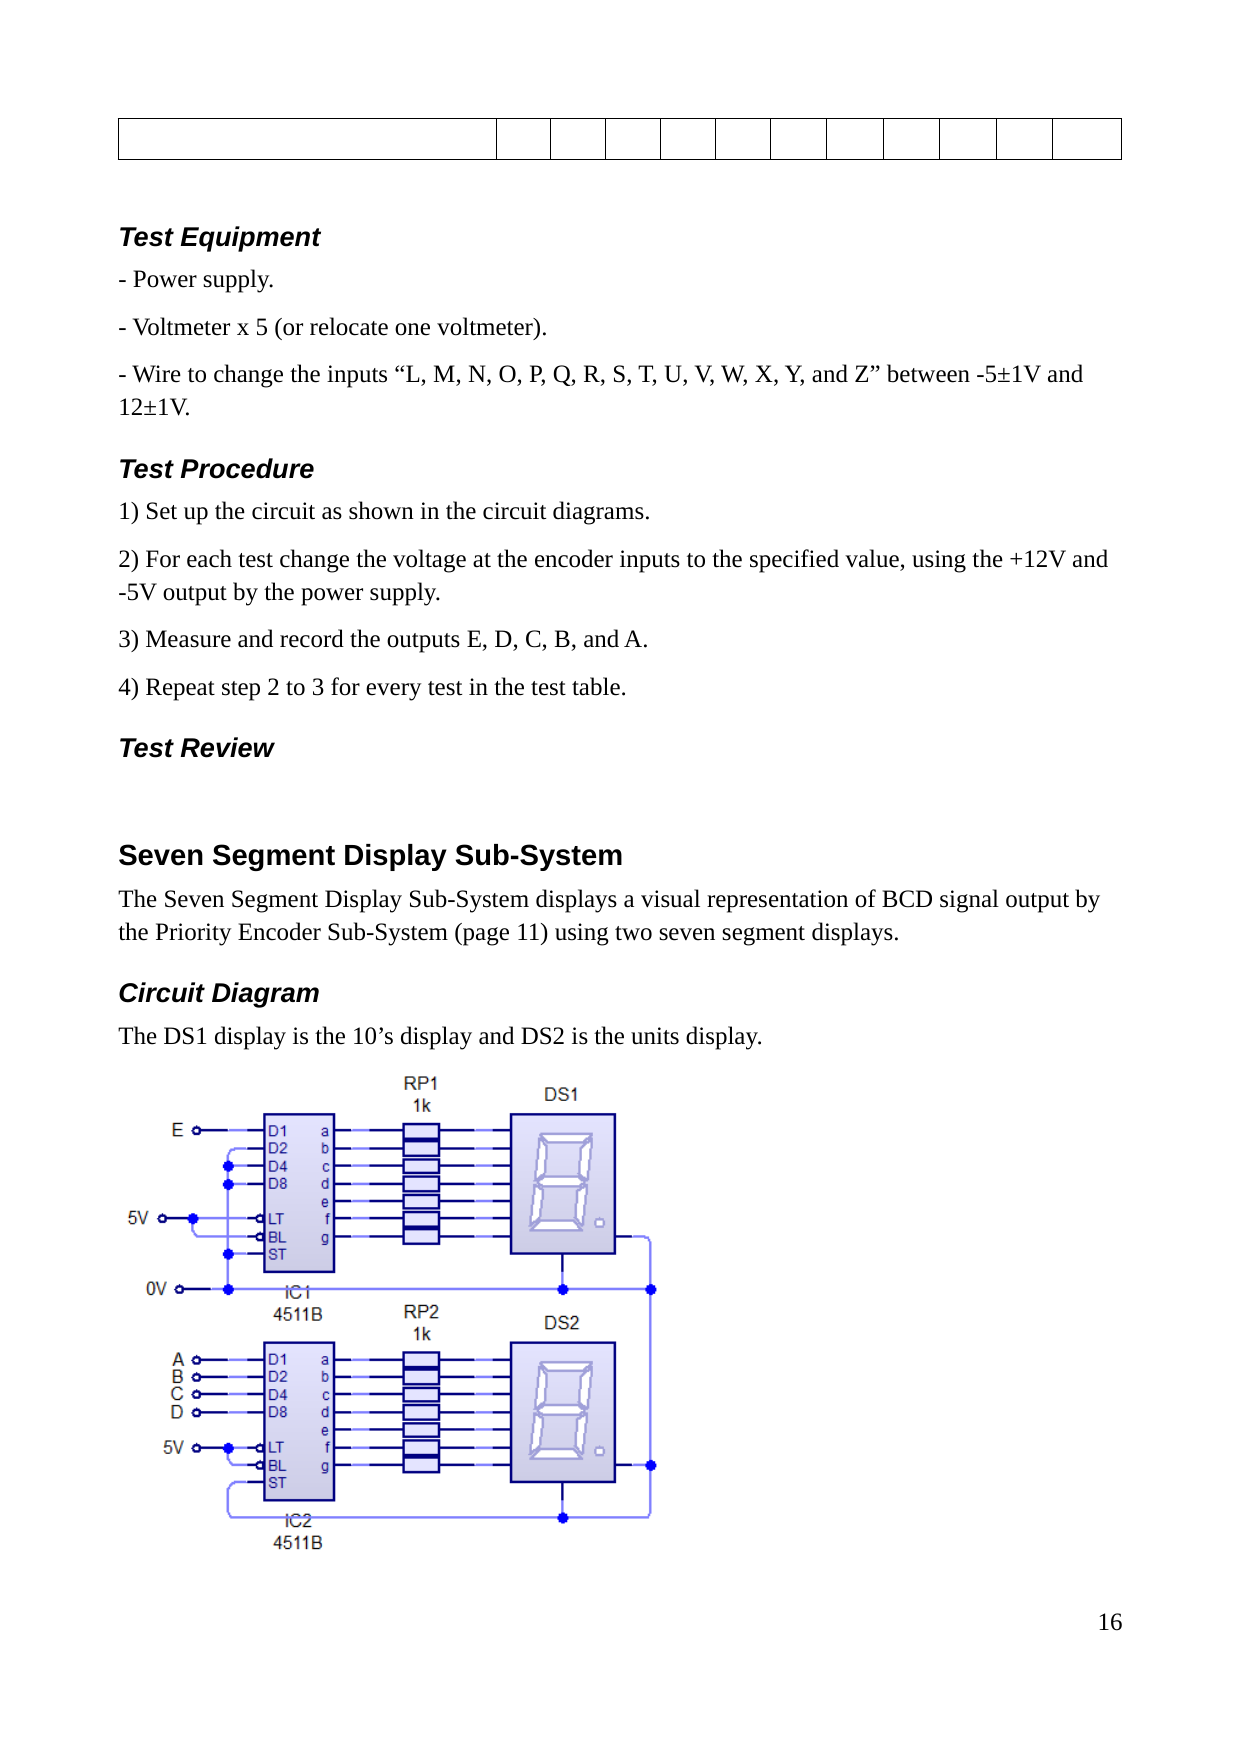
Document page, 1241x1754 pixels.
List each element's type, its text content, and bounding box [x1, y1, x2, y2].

subtitle Seven Segment Display Sub-System [118, 838, 1122, 872]
table_cell [997, 119, 1052, 159]
subtitle Test Procedure [118, 453, 1122, 484]
table_cell [884, 119, 939, 159]
text - Power supply. [118, 264, 1122, 293]
text 3) Measure and record the outputs E, D, C, B, and A. [118, 624, 1122, 653]
table_cell [716, 119, 770, 159]
text The Seven Segment Display Sub-System displays a visual representation of BCD signal output by the Priority Encoder Sub-System (page 11) using two seven segment displays. [118, 884, 1122, 946]
text 2) For each test change the voltage at the encoder inputs to the specified value, using the +12V and -5V output by the power supply. [118, 544, 1122, 606]
table_cell [940, 119, 996, 159]
text - Wire to change the inputs “L, M, N, O, P, Q, R, S, T, U, V, W, X, Y, and Z” between -5±1V and 12±1V. [118, 359, 1122, 421]
text - Voltmeter x 5 (or relocate one voltmeter). [118, 312, 1122, 341]
table_cell [119, 119, 496, 159]
subtitle Test Equipment [118, 221, 1122, 252]
text 4) Repeat step 2 to 3 for every test in the test table. [118, 672, 1122, 701]
table_cell [551, 119, 605, 159]
table_cell [497, 119, 550, 159]
subtitle Test Review [118, 732, 1122, 763]
picture [118, 1068, 687, 1559]
text 1) Set up the circuit as shown in the circuit diagrams. [118, 496, 1122, 525]
table_cell [661, 119, 715, 159]
table_cell [606, 119, 660, 159]
subtitle Circuit Diagram [118, 977, 1122, 1009]
table_cell [771, 119, 826, 159]
table_cell [827, 119, 883, 159]
table_cell [1053, 119, 1121, 159]
text The DS1 display is the 10’s display and DS2 is the units display. [118, 1021, 1122, 1050]
